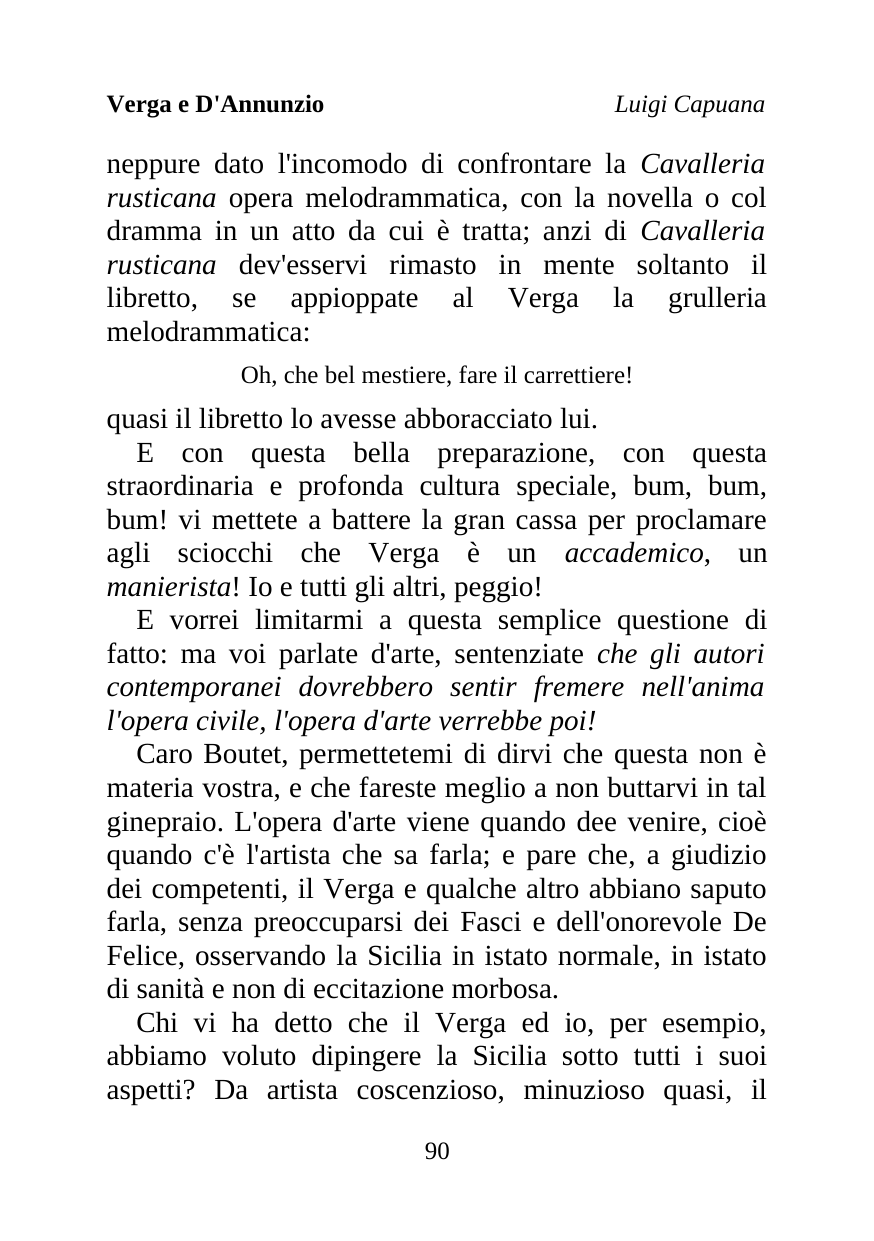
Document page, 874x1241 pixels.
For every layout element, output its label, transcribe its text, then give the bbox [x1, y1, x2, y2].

text Chi vi ha detto che il Verga ed io, per esempio, abbiamo voluto dipingere la Sicilia sotto tutti i suoi aspetti? Da artista coscenzioso, minuzioso quasi, il [106, 1005, 768, 1106]
text Caro Boutet, permettetemi di dirvi che questa non è materia vostra, e che fareste meglio a non buttarvi in tal ginepraio. L'opera d'arte viene quando dee venire, cioè quando c'è l'artista che sa farla; e pare che, a giudizio dei competenti, il Verga e qualche altro abbiano saputo farla, senza preoccuparsi dei Fasci e dell'onorevole De Felice, osservando la Sicilia in istato normale, in istato di sanità e non di eccitazione morbosa. [106, 737, 768, 1005]
text Oh, che bel mestiere, fare il carrettiere! [106, 360, 768, 389]
text E con questa bella preparazione, con questa straordinaria e profonda cultura speciale, bum, bum, bum! vi mettete a battere la gran cassa per proclamare agli sciocchi che Verga è un accademico, un manierista! Io e tutti gli altri, peggio! [106, 435, 768, 602]
text E vorrei limitarmi a questa semplice questione di fatto: ma voi parlate d'arte, sentenziate che gli autori contemporanei dovrebbero sentir fremere nell'anima l'opera civile, l'opera d'arte verrebbe poi! [106, 602, 768, 737]
text quasi il libretto lo avesse abboracciato lui. [106, 401, 768, 435]
text neppure dato l'incomodo di confrontare la Cavalleria rusticana opera melodrammatica, con la novella o col dramma in un atto da cui è tratta; anzi di Cavalleria rusticana dev'esservi rimasto in mente soltanto il libretto, se appioppate al Verga la grulleria melodrammatica: [106, 146, 768, 347]
